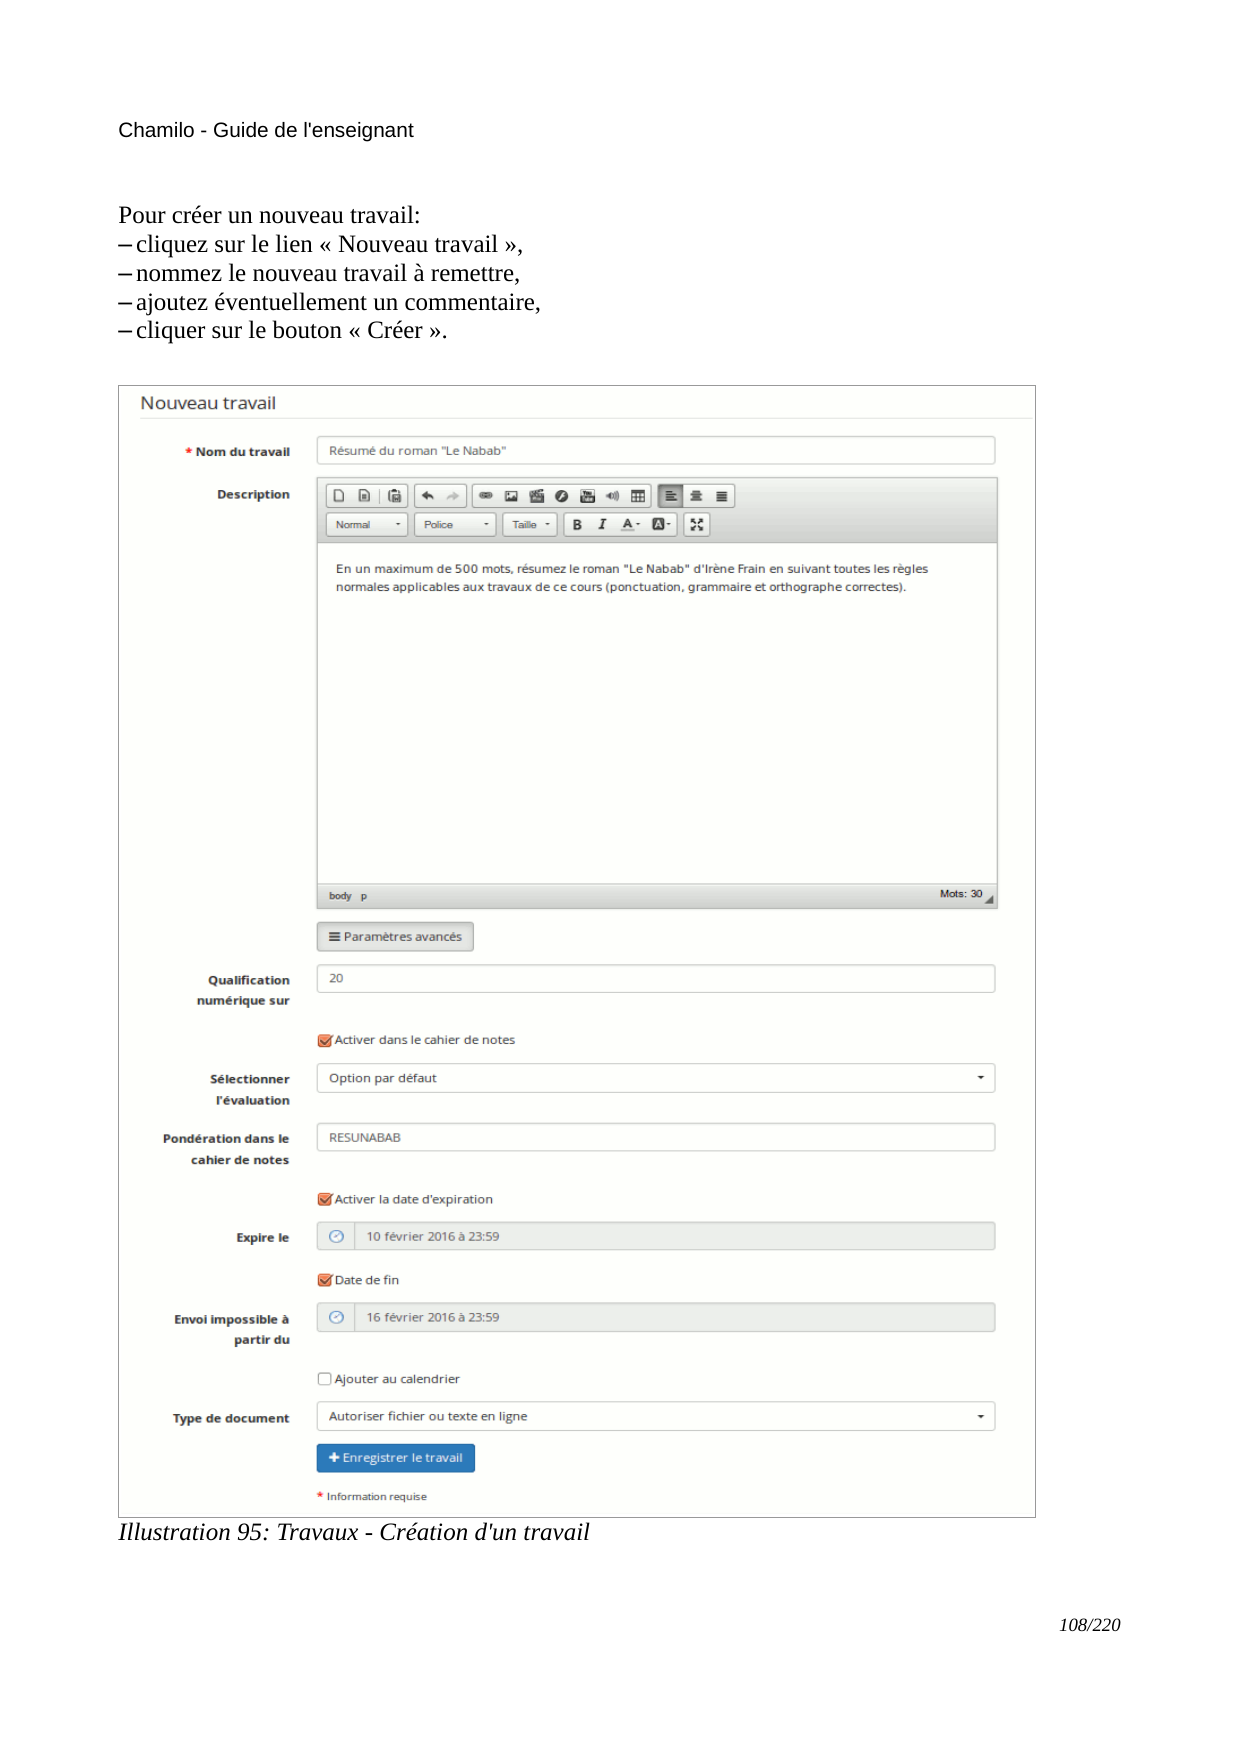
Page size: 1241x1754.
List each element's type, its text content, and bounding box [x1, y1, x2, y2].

list cliquer sur le bouton « Créer ». [118, 315, 1122, 344]
picture [121, 388, 1033, 1514]
list ajoutez éventuellement un commentaire, [118, 287, 1122, 315]
list nommez le nouveau travail à remettre, [118, 258, 1122, 287]
list cliquez sur le lien « Nouveau travail », [118, 229, 1122, 258]
text Illustration 95: Travaux - Création d'un travail [118, 1514, 1122, 1546]
text Pour créer un nouveau travail: [118, 200, 1122, 229]
